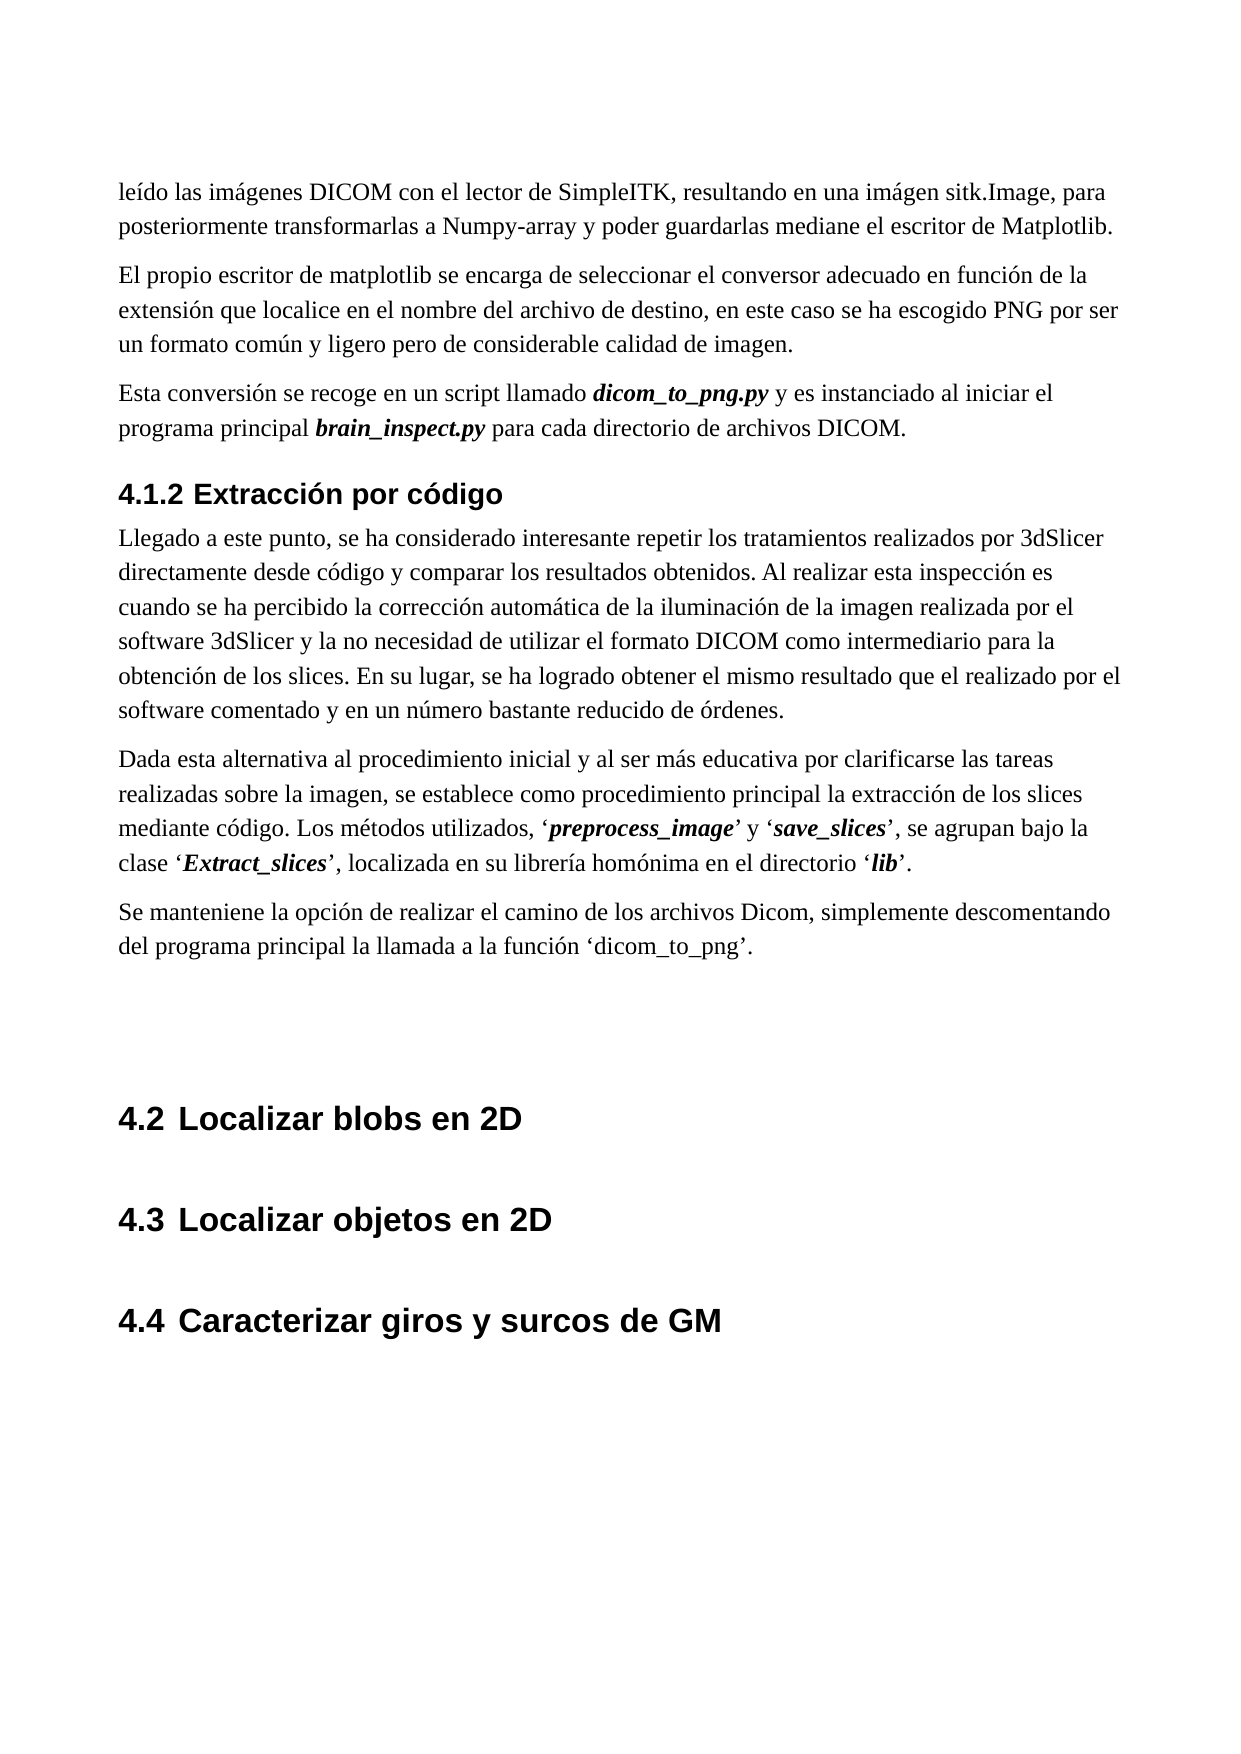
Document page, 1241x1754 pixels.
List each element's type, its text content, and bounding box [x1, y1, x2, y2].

text Llegado a este punto, se ha considerado interesante repetir los tratamientos realizados por 3dSlicer directamente desde código y comparar los resultados obtenidos. Al realizar esta inspección es cuando se ha percibido la corrección automática de la iluminación de la imagen realizada por el software 3dSlicer y la no necesidad de utilizar el formato DICOM como intermediario para la obtención de los slices. En su lugar, se ha logrado obtener el mismo resultado que el realizado por el software comentado y en un número bastante reducido de órdenes. [118, 523, 1122, 724]
text leído las imágenes DICOM con el lector de SimpleITK, resultando en una imágen sitk.Image, para posteriormente transformarlas a Numpy-array y poder guardarlas mediane el escritor de Matplotlib. [118, 177, 1122, 240]
subtitle Localizar blobs en 2D [118, 1099, 1122, 1138]
text Se manteniene la opción de realizar el camino de los archivos Dicom, simplemente descomentando del programa principal la llamada a la función ‘dicom_to_png’. [118, 897, 1122, 960]
text Dada esta alternativa al procedimiento inicial y al ser más educativa por clarificarse las tareas realizadas sobre la imagen, se establece como procedimiento principal la extracción de los slices mediante código. Los métodos utilizados, ‘preprocess_image’ y ‘save_slices’, se agrupan bajo la clase ‘Extract_slices’, localizada en su librería homónima en el directorio ‘lib’. [118, 744, 1122, 876]
subtitle Localizar objetos en 2D [118, 1200, 1122, 1239]
subtitle Extracción por código [118, 477, 1122, 510]
text Esta conversión se recoge en un script llamado dicom_to_png.py y es instanciado al iniciar el programa principal brain_inspect.py para cada directorio de archivos DICOM. [118, 378, 1122, 442]
subtitle Caracterizar giros y surcos de GM [118, 1301, 1122, 1339]
text El propio escritor de matplotlib se encarga de seleccionar el conversor adecuado en función de la extensión que localice en el nombre del archivo de destino, en este caso se ha escogido PNG por ser un formato común y ligero pero de considerable calidad de imagen. [118, 260, 1122, 358]
